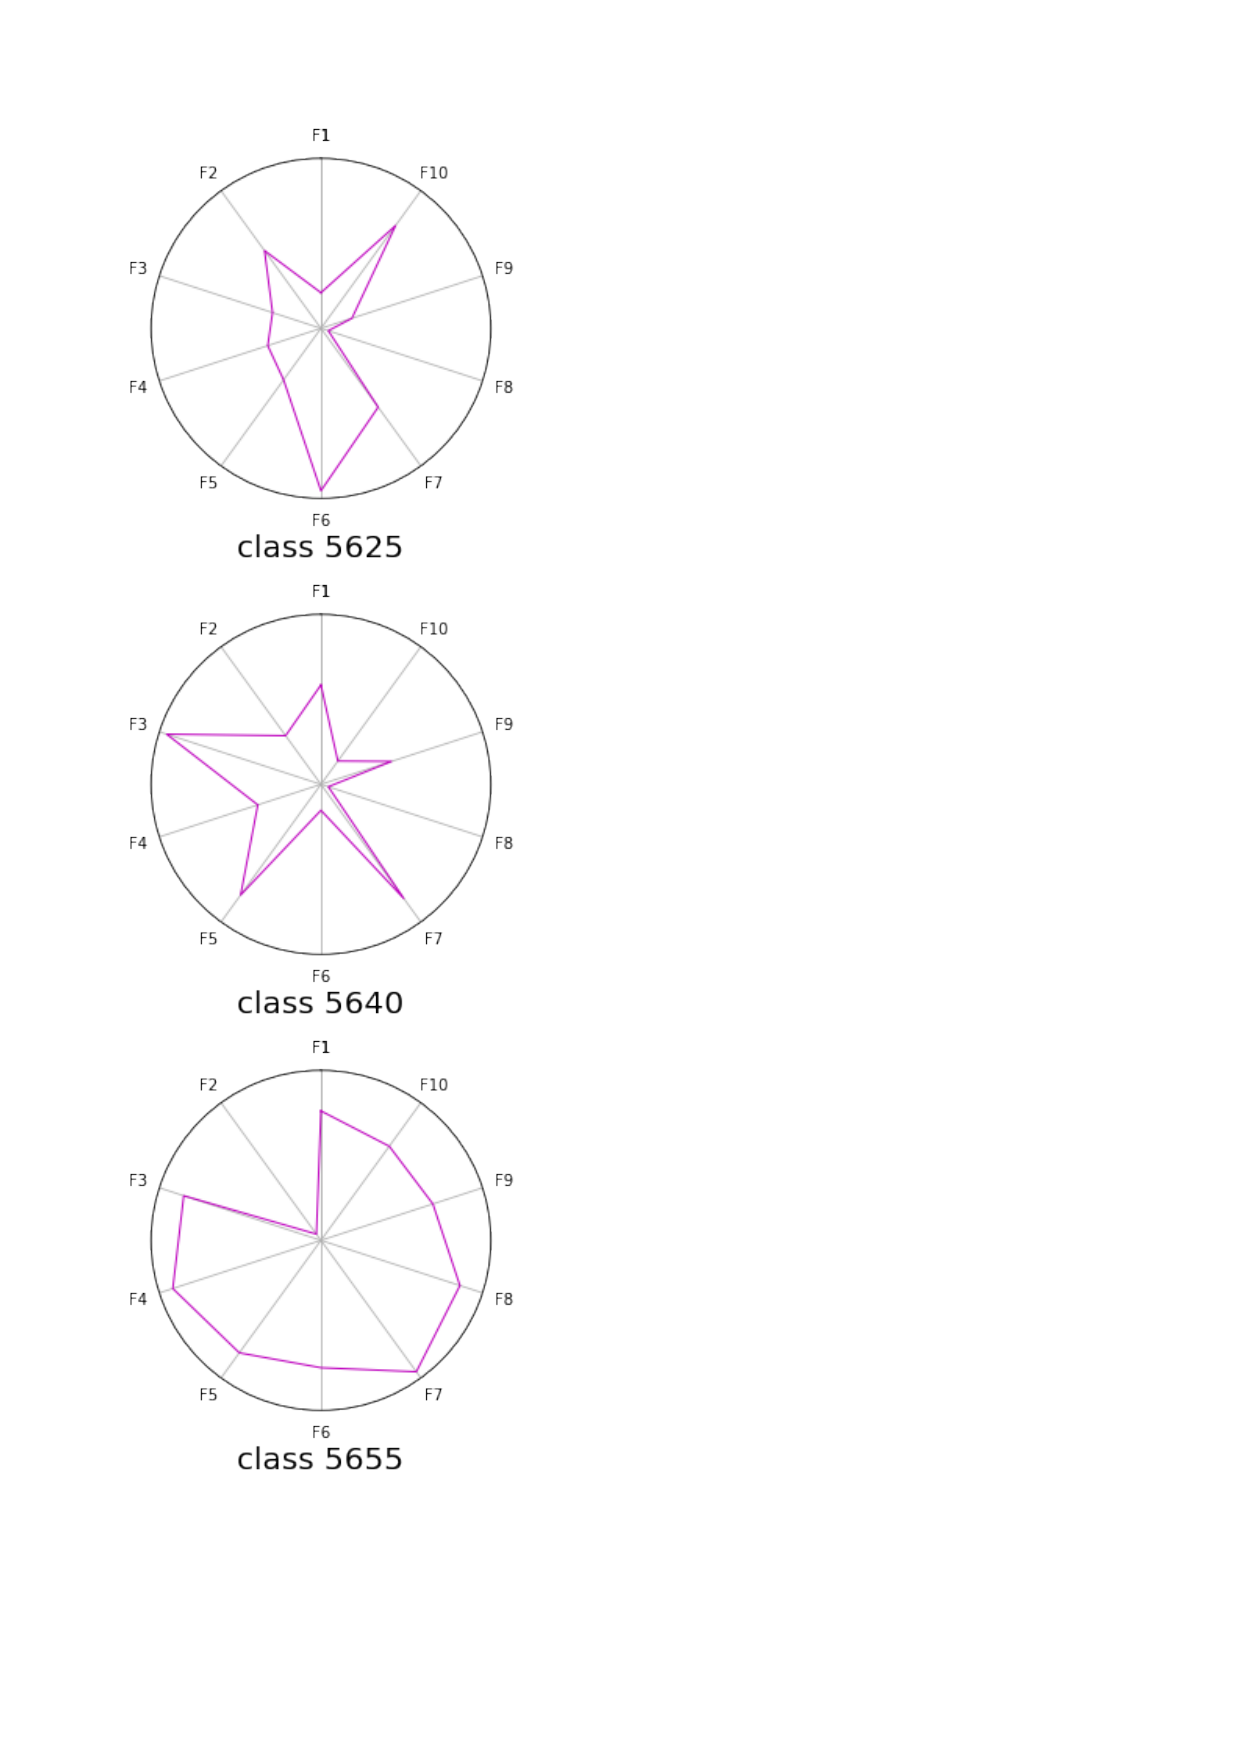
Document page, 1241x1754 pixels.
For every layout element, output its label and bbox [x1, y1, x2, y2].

picture [118, 118, 523, 1487]
